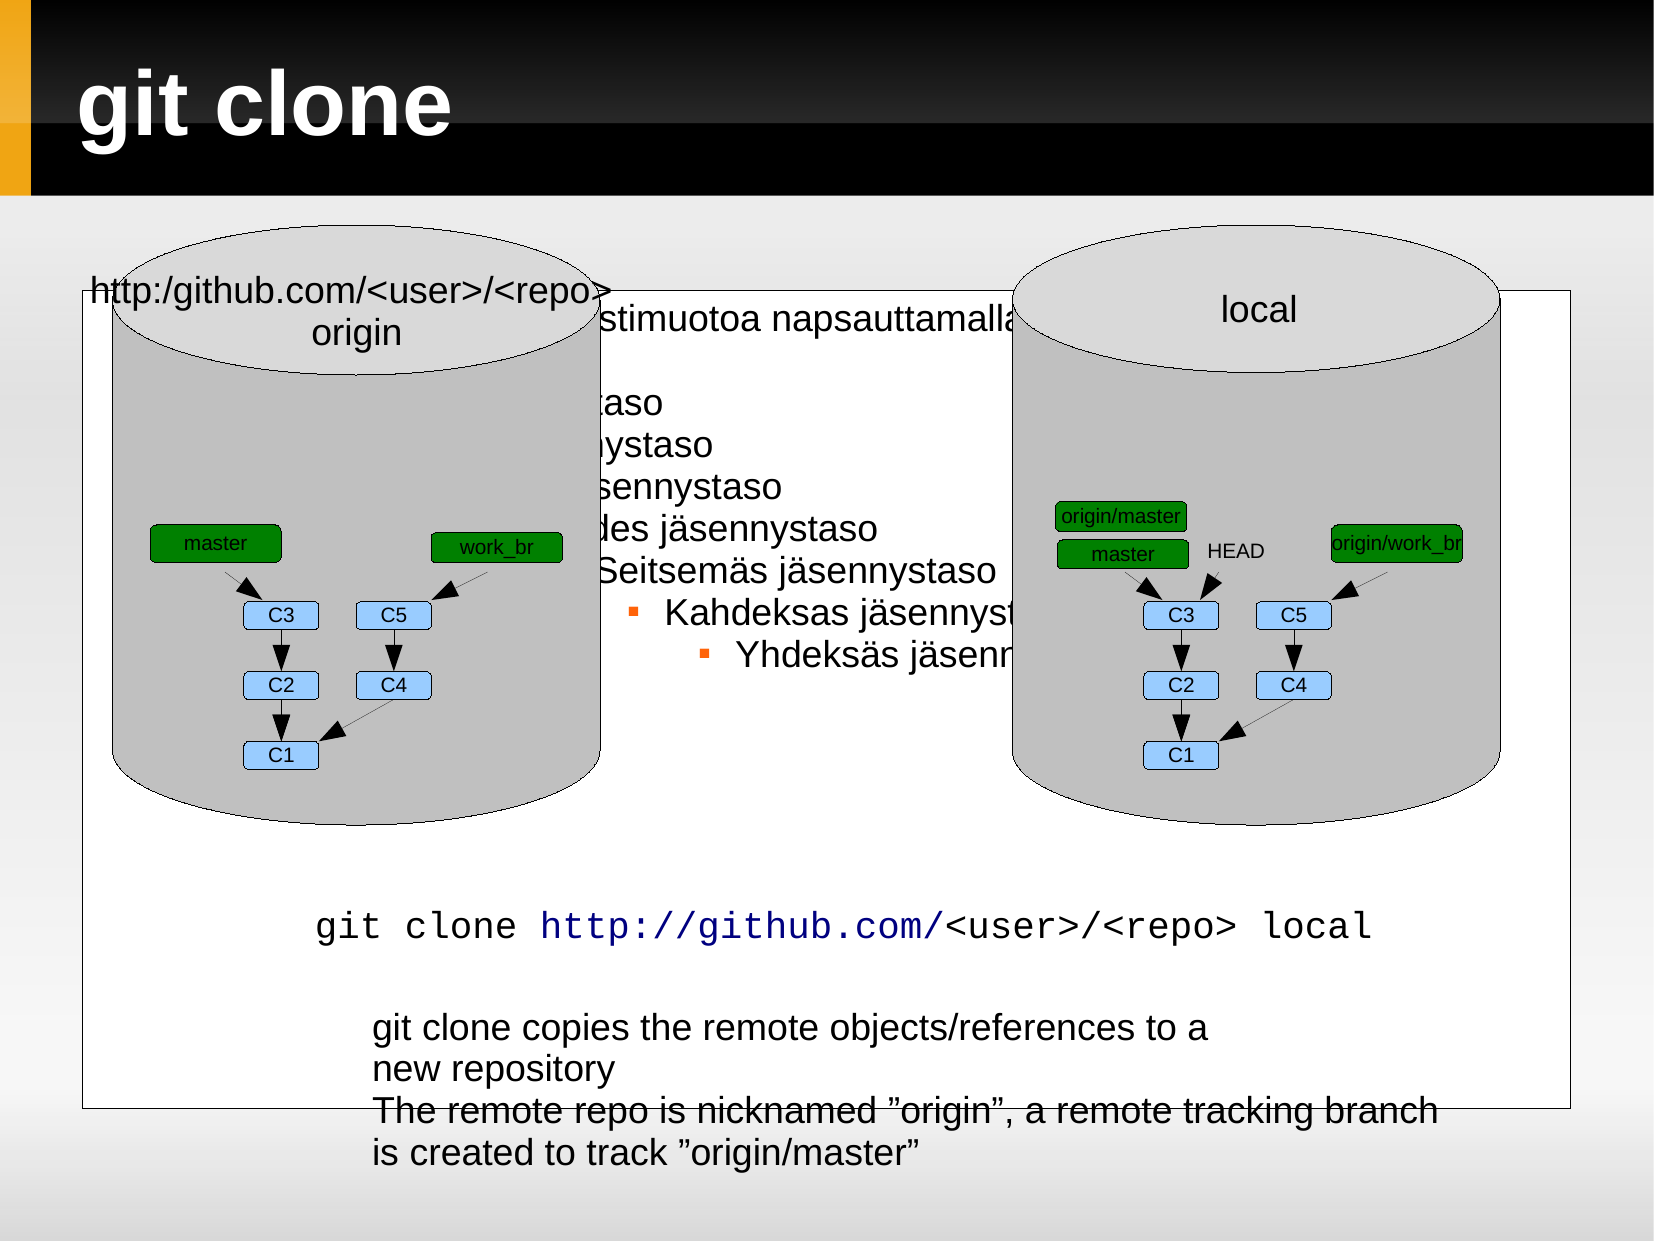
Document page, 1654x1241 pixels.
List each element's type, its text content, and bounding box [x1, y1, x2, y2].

text_box C4 [356, 671, 432, 700]
text_box work_br [431, 532, 563, 563]
text_box C1 [243, 741, 319, 770]
text_box C2 [1143, 671, 1219, 700]
text_box C3 [243, 601, 319, 630]
text_box origin/master [1055, 501, 1187, 532]
text_box [112, 362, 601, 826]
text_box local [1012, 225, 1501, 373]
text_box C2 [243, 671, 319, 700]
text_box local [146, 225, 566, 262]
text_box [1012, 299, 1501, 826]
text_box origin/work_br [1331, 524, 1463, 563]
text_box C3 [1143, 601, 1219, 630]
text_box C4 [1256, 671, 1332, 700]
text_box git clone http://github.com/<user>/<repo> local [300, 900, 1410, 958]
text_box C1 [1143, 741, 1219, 770]
text_box git clone copies the remote objects/references to a new repository The remote repo is nicknamed ”origin”, a remote tracking branch is created to track ”origin/master” [357, 998, 1465, 1182]
text_box HEAD [1192, 531, 1327, 571]
text_box master [1057, 539, 1189, 569]
text_box C5 [356, 601, 432, 630]
text_box C5 [1256, 601, 1332, 630]
text_box master [150, 524, 282, 563]
picture [0, 0, 1654, 1241]
title git clone [76, 0, 1565, 208]
text_box http:/github.com/<user>/<repo> origin [75, 262, 628, 362]
text_box local [220, 362, 492, 376]
